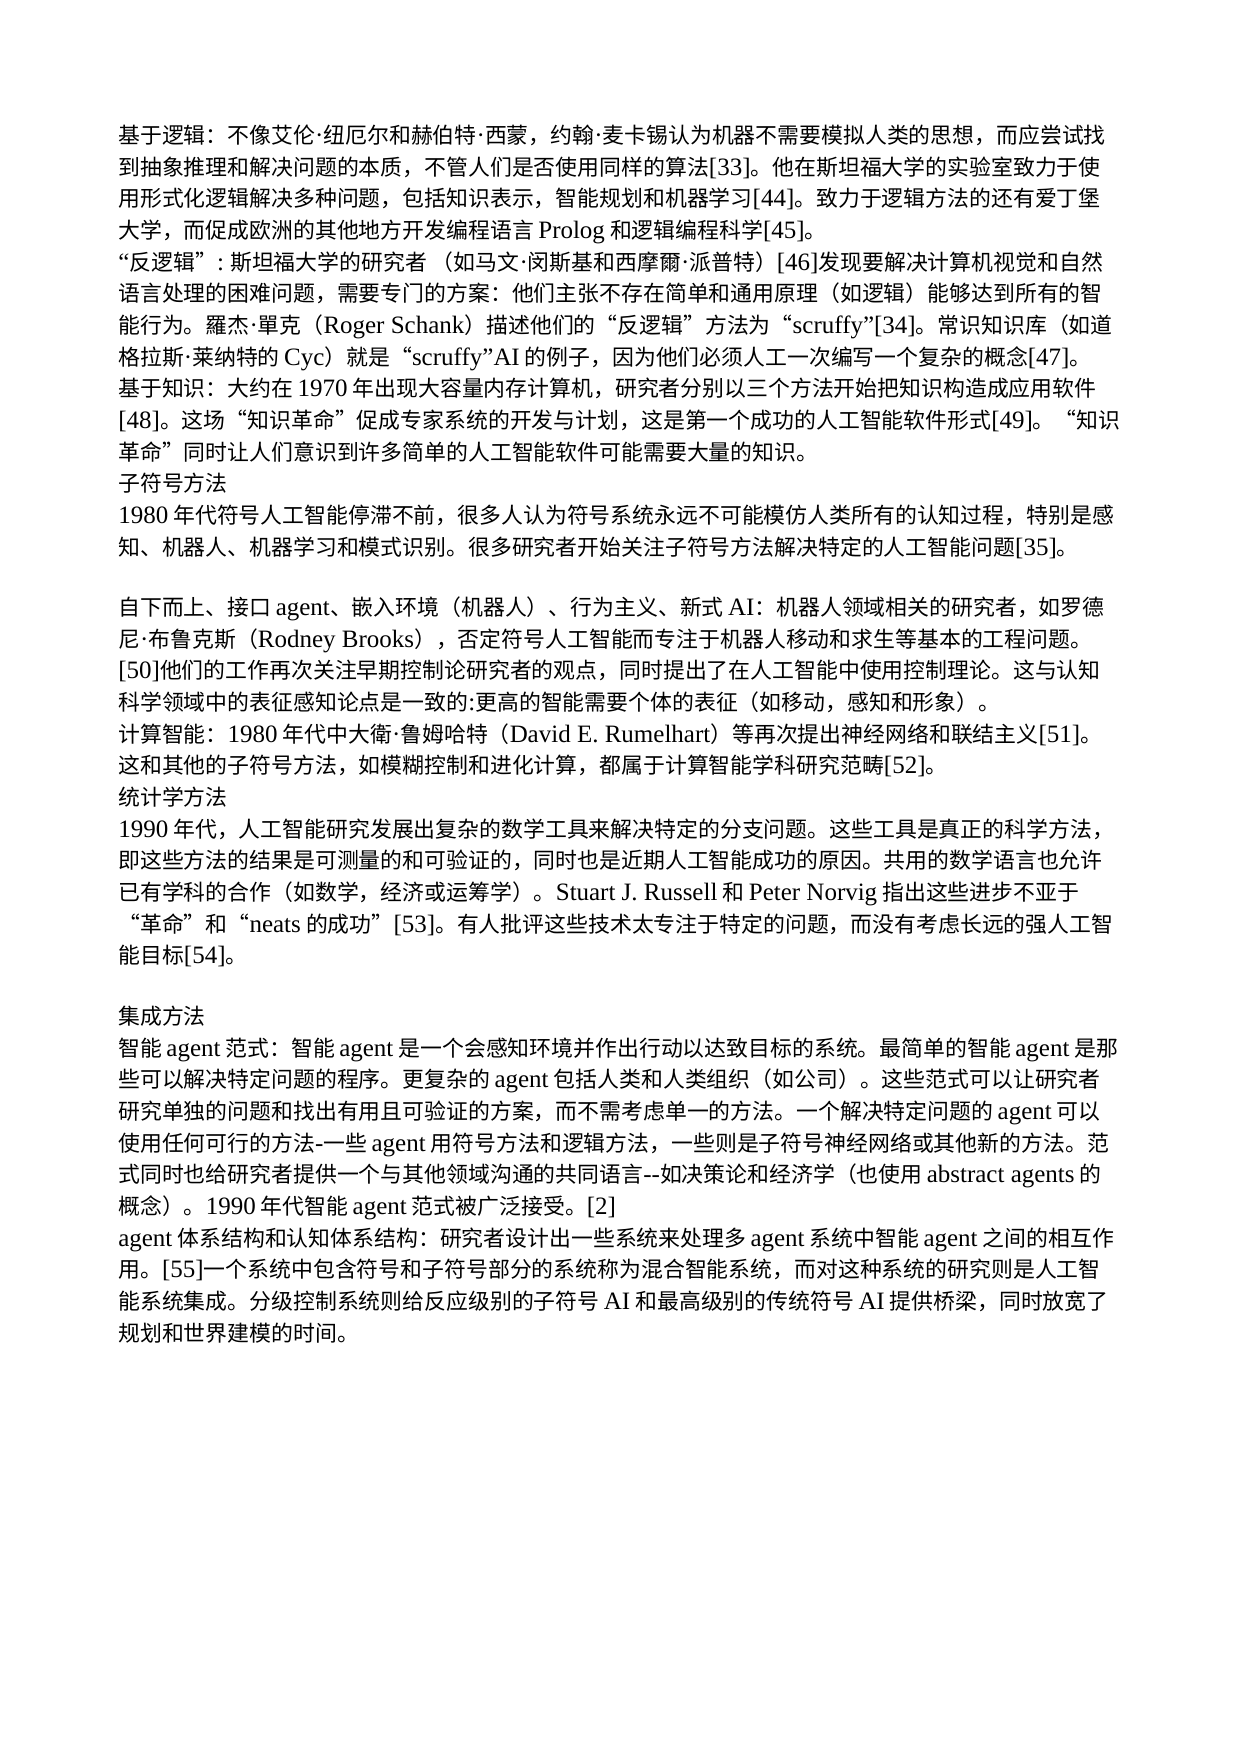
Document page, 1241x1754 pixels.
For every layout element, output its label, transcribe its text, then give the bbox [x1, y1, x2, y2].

text 1990年代，人工智能研究发展出复杂的数学工具来解决特定的分支问题。这些工具是真正的科学方法，即这些方法的结果是可测量的和可验证的，同时也是近期人工智能成功的原因。共用的数学语言也允许已有学科的合作（如数学，经济或运筹学）。Stuart J. Russell和Peter Norvig指出这些进步不亚于“革命”和“neats的成功”[53]。有人批评这些技术太专注于特定的问题，而没有考虑长远的强人工智能目标[54]。 [118, 812, 1122, 970]
text agent体系结构和认知体系结构：研究者设计出一些系统来处理多agent系统中智能agent之间的相互作用。[55]一个系统中包含符号和子符号部分的系统称为混合智能系统，而对这种系统的研究则是人工智能系统集成。分级控制系统则给反应级别的子符号AI和最高级别的传统符号AI提供桥梁，同时放宽了规划和世界建模的时间。 [118, 1221, 1122, 1347]
text 计算智能：1980年代中大衛·鲁姆哈特（David E. Rumelhart）等再次提出神经网络和联结主义[51]。这和其他的子符号方法，如模糊控制和进化计算，都属于计算智能学科研究范畴[52]。 [118, 717, 1122, 780]
text 集成方法 [118, 999, 1122, 1031]
text 1980年代符号人工智能停滞不前，很多人认为符号系统永远不可能模仿人类所有的认知过程，特别是感知、机器人、机器学习和模式识别。很多研究者开始关注子符号方法解决特定的人工智能问题[35]。 [118, 498, 1122, 561]
text 智能agent范式：智能agent是一个会感知环境并作出行动以达致目标的系统。最简单的智能agent是那些可以解决特定问题的程序。更复杂的agent包括人类和人类组织（如公司）。这些范式可以让研究者研究单独的问题和找出有用且可验证的方案，而不需考虑单一的方法。一个解决特定问题的agent可以使用任何可行的方法-一些agent用符号方法和逻辑方法，一些则是子符号神经网络或其他新的方法。范式同时也给研究者提供一个与其他领域沟通的共同语言--如决策论和经济学（也使用abstract agents的概念）。1990年代智能agent范式被广泛接受。[2] [118, 1031, 1122, 1221]
text 统计学方法 [118, 780, 1122, 812]
text 子符号方法 [118, 466, 1122, 498]
text 基于逻辑：不像艾伦·纽厄尔和赫伯特·西蒙，约翰·麦卡锡认为机器不需要模拟人类的思想，而应尝试找到抽象推理和解决问题的本质，不管人们是否使用同样的算法[33]。他在斯坦福大学的实验室致力于使用形式化逻辑解决多种问题，包括知识表示，智能规划和机器学习[44]。致力于逻辑方法的还有爱丁堡大学，而促成欧洲的其他地方开发编程语言Prolog和逻辑编程科学[45]。 [118, 118, 1122, 245]
text 基于知识：大约在1970年出现大容量内存计算机，研究者分别以三个方法开始把知识构造成应用软件[48]。这场“知识革命”促成专家系统的开发与计划，这是第一个成功的人工智能软件形式[49]。“知识革命”同时让人们意识到许多简单的人工智能软件可能需要大量的知识。 [118, 371, 1122, 466]
text “反逻辑”: 斯坦福大学的研究者 （如马文·闵斯基和西摩爾·派普特）[46]发现要解决计算机视觉和自然语言处理的困难问题，需要专门的方案：他们主张不存在简单和通用原理（如逻辑）能够达到所有的智能行为。羅杰·單克（Roger Schank）描述他们的“反逻辑”方法为“scruffy”[34]。常识知识库（如道格拉斯·莱纳特的Cyc）就是“scruffy”AI的例子，因为他们必须人工一次编写一个复杂的概念[47]。 [118, 245, 1122, 371]
text 自下而上、接口agent、嵌入环境（机器人）、行为主义、新式AI：机器人领域相关的研究者，如罗德尼·布鲁克斯（Rodney Brooks），否定符号人工智能而专注于机器人移动和求生等基本的工程问题。[50]他们的工作再次关注早期控制论研究者的观点，同时提出了在人工智能中使用控制理论。这与认知科学领域中的表征感知论点是一致的:更高的智能需要个体的表征（如移动，感知和形象）。 [118, 590, 1122, 717]
